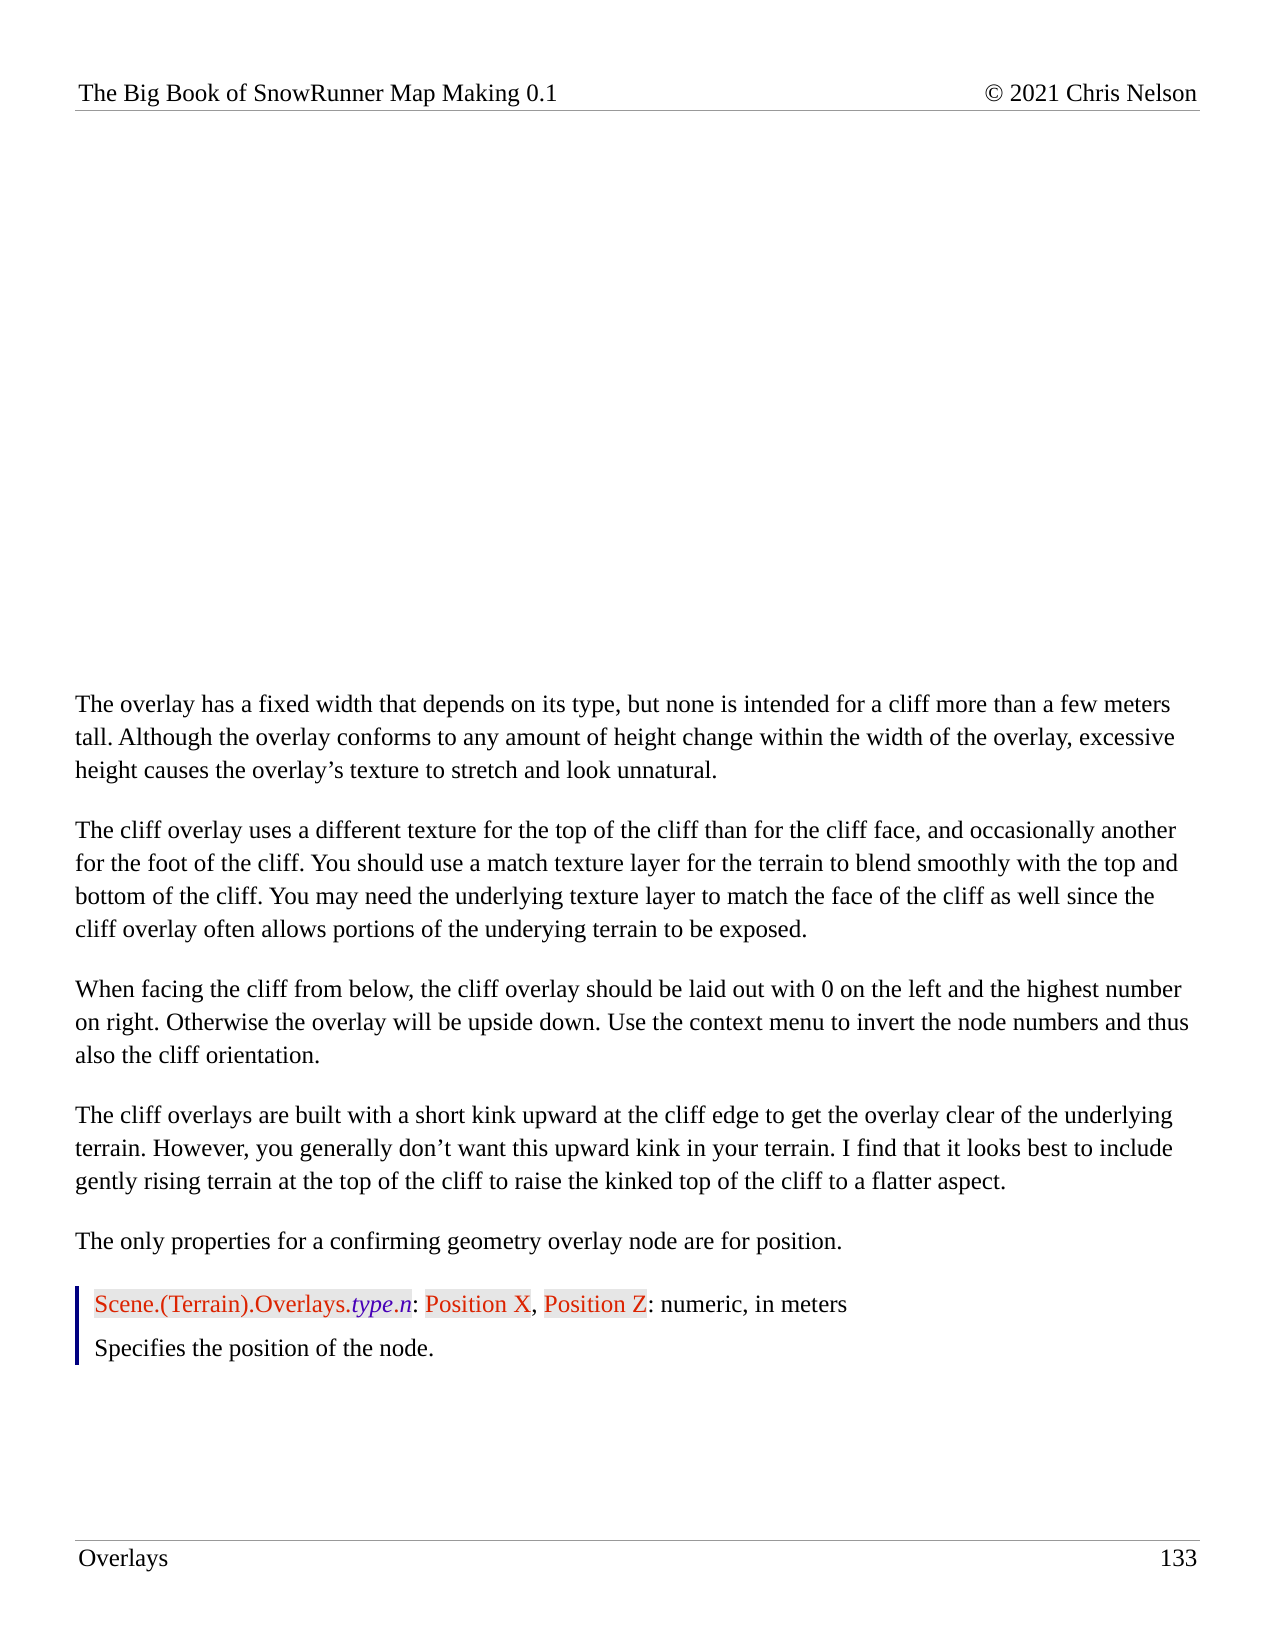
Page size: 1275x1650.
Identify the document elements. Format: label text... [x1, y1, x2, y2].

text The only properties for a confirming geometry overlay node are for position. [75, 1226, 1200, 1255]
text The cliff overlays are built with a short kink upward at the cliff edge to get the overlay clear of the underlying terrain. However, you generally don’t want this upward kink in your terrain. I find that it looks best to include gently rising terrain at the top of the cliff to raise the kinked top of the cliff to a flatter aspect. [75, 1100, 1200, 1195]
text Specifies the position of the node. [79, 1330, 1200, 1365]
text The overlay has a fixed width that depends on its type, but none is intended for a cliff more than a few meters tall. Although the overlay conforms to any amount of height change within the width of the overlay, excessive height causes the overlay’s texture to stretch and look unnatural. [75, 689, 1200, 784]
text When facing the cliff from below, the cliff overlay should be laid out with 0 on the left and the highest number on right. Otherwise the overlay will be upside down. Use the context menu to invert the node numbers and thus also the cliff orientation. [75, 974, 1200, 1069]
text Scene.(Terrain).Overlays.type.n: Position X, Position Z: numeric, in meters [79, 1286, 1200, 1318]
text The cliff overlay uses a different texture for the top of the cliff than for the cliff face, and occasionally another for the foot of the cliff. You should use a match texture layer for the terrain to blend smoothly with the top and bottom of the cliff. You may need the underlying texture layer to match the face of the cliff as well since the cliff overlay often allows portions of the underying terrain to be exposed. [75, 815, 1200, 943]
